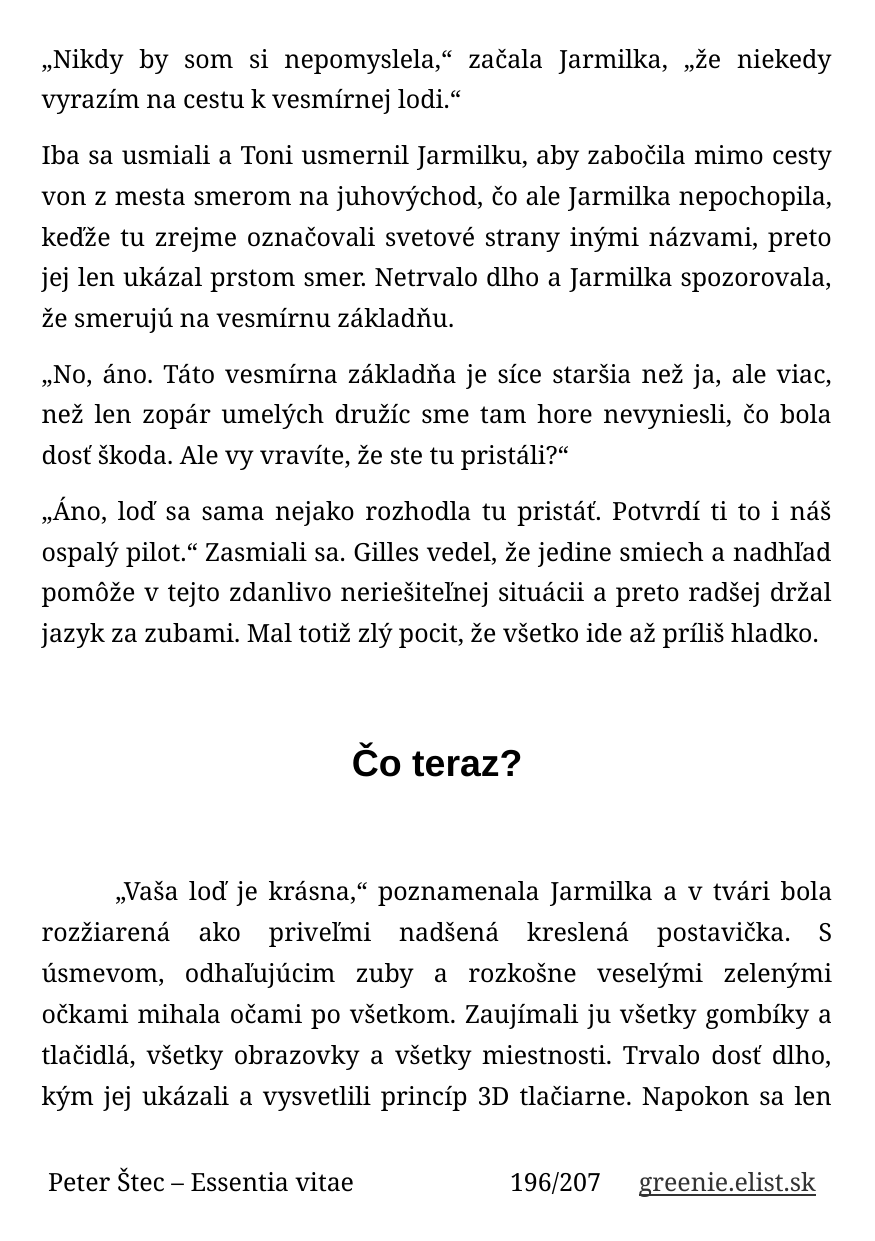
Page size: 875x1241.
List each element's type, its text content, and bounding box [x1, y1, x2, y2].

text „No, áno. Táto vesmírna základňa je síce staršia než ja, ale viac, než len zopár umelých družíc sme tam hore nevyniesli, čo bola dosť škoda. Ale vy vravíte, že ste tu pristáli?“ [41, 356, 833, 472]
text „Nikdy by som si nepomyslela,“ začala Jarmilka, „že niekedy vyrazím na cestu k vesmírnej lodi.“ [41, 41, 833, 116]
text „Vaša loď je krásna,“ poznamenala Jarmilka a v tvári bola rozžiarená ako priveľmi nadšená kreslená postavička. S úsmevom, odhaľujúcim zuby a rozkošne veselými zelenými očkami mihala očami po všetkom. Zaujímali ju všetky gombíky a tlačidlá, všetky obrazovky a všetky miestnosti. Trvalo dosť dlho, kým jej ukázali a vysvetlili princíp 3D tlačiarne. Napokon sa len [41, 874, 833, 1112]
text Iba sa usmiali a Toni usmernil Jarmilku, aby zabočila mimo cesty von z mesta smerom na juhovýchod, čo ale Jarmilka nepochopila, keďže tu zrejme označovali svetové strany inými názvami, preto jej len ukázal prstom smer. Netrvalo dlho a Jarmilka spozorovala, že smerujú na vesmírnu základňu. [41, 138, 833, 335]
text „Áno, loď sa sama nejako rozhodla tu pristáť. Potvrdí ti to i náš ospalý pilot.“ Zasmiali sa. Gilles vedel, že jedine smiech a nadhľad pomôže v tejto zdanlivo neriešiteľnej situácii a preto radšej držal jazyk za zubami. Mal totiž zlý pocit, že všetko ide až príliš hladko. [41, 493, 833, 650]
subtitle Čo teraz? [41, 741, 833, 784]
